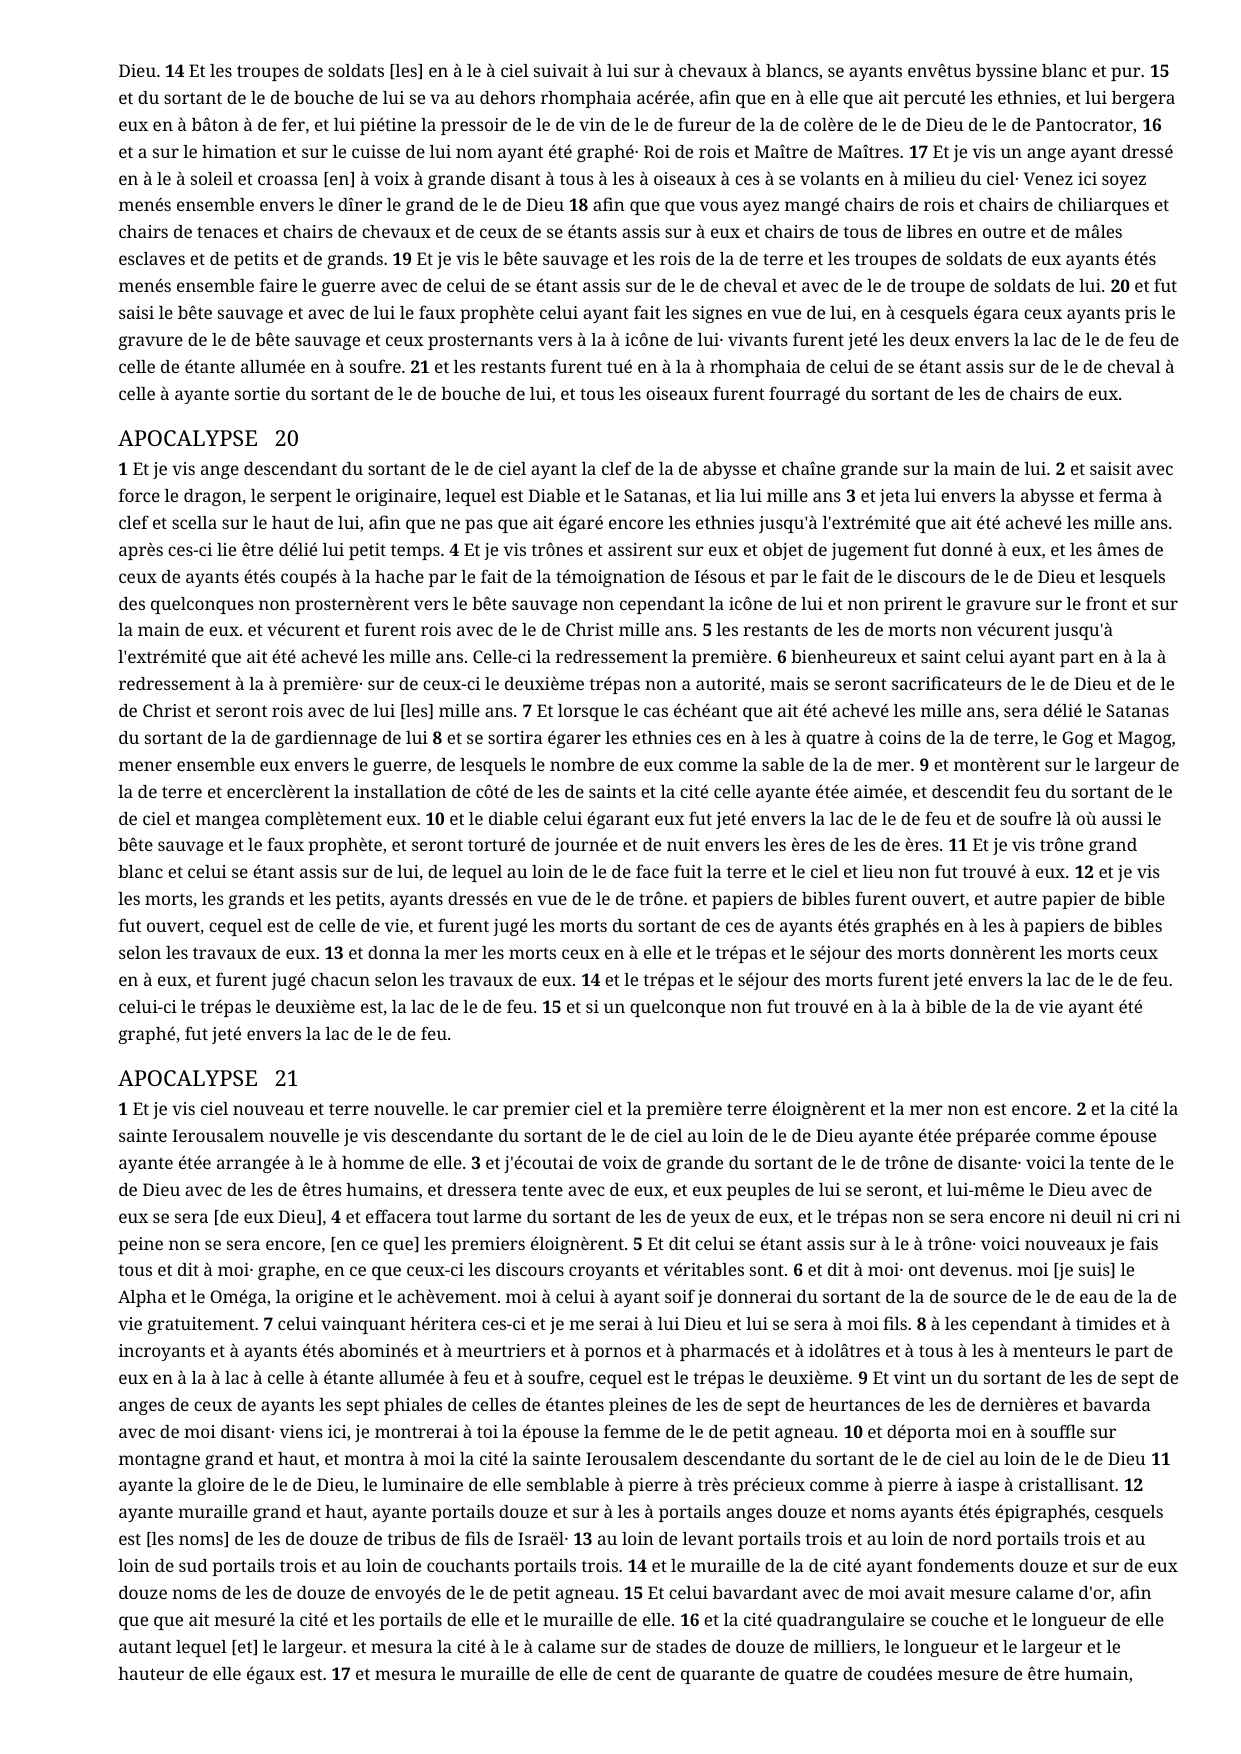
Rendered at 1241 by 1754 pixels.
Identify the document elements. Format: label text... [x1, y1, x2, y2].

text APOCALYPSE 21 [118, 1063, 1181, 1093]
text 1 Et je vis ciel nouveau et terre nouvelle. le car premier ciel et la première terre éloignèrent et la mer non est encore. 2 et la cité la sainte Ierousalem nouvelle je vis descendante du sortant de le de ciel au loin de le de Dieu ayante étée préparée comme épouse ayante étée arrangée à le à homme de elle. 3 et j'écoutai de voix de grande du sortant de le de trône de disante· voici la tente de le de Dieu avec de les de êtres humains, et dressera tente avec de eux, et eux peuples de lui se seront, et lui-même le Dieu avec de eux se sera [de eux Dieu], 4 et effacera tout larme du sortant de les de yeux de eux, et le trépas non se sera encore ni deuil ni cri ni peine non se sera encore, [en ce que] les premiers éloignèrent. 5 Et dit celui se étant assis sur à le à trône· voici nouveaux je fais tous et dit à moi· graphe, en ce que ceux-ci les discours croyants et véritables sont. 6 et dit à moi· ont devenus. moi [je suis] le Alpha et le Oméga, la origine et le achèvement. moi à celui à ayant soif je donnerai du sortant de la de source de le de eau de la de vie gratuitement. 7 celui vainquant héritera ces-ci et je me serai à lui Dieu et lui se sera à moi fils. 8 à les cependant à timides et à incroyants et à ayants étés abominés et à meurtriers et à pornos et à pharmacés et à idolâtres et à tous à les à menteurs le part de eux en à la à lac à celle à étante allumée à feu et à soufre, cequel est le trépas le deuxième. 9 Et vint un du sortant de les de sept de anges de ceux de ayants les sept phiales de celles de étantes pleines de les de sept de heurtances de les de dernières et bavarda avec de moi disant· viens ici, je montrerai à toi la épouse la femme de le de petit agneau. 10 et déporta moi en à souffle sur montagne grand et haut, et montra à moi la cité la sainte Ierousalem descendante du sortant de le de ciel au loin de le de Dieu 11 ayante la gloire de le de Dieu, le luminaire de elle semblable à pierre à très précieux comme à pierre à iaspe à cristallisant. 12 ayante muraille grand et haut, ayante portails douze et sur à les à portails anges douze et noms ayants étés épigraphés, cesquels est [les noms] de les de douze de tribus de fils de Israël· 13 au loin de levant portails trois et au loin de nord portails trois et au loin de sud portails trois et au loin de couchants portails trois. 14 et le muraille de la de cité ayant fondements douze et sur de eux douze noms de les de douze de envoyés de le de petit agneau. 15 Et celui bavardant avec de moi avait mesure calame d'or, afin que que ait mesuré la cité et les portails de elle et le muraille de elle. 16 et la cité quadrangulaire se couche et le longueur de elle autant lequel [et] le largeur. et mesura la cité à le à calame sur de stades de douze de milliers, le longueur et le largeur et le hauteur de elle égaux est. 17 et mesura le muraille de elle de cent de quarante de quatre de coudées mesure de être humain, [118, 1097, 1181, 1685]
text 1 Et je vis ange descendant du sortant de le de ciel ayant la clef de la de abysse et chaîne grande sur la main de lui. 2 et saisit avec force le dragon, le serpent le originaire, lequel est Diable et le Satanas, et lia lui mille ans 3 et jeta lui envers la abysse et ferma à clef et scella sur le haut de lui, afin que ne pas que ait égaré encore les ethnies jusqu'à l'extrémité que ait été achevé les mille ans. après ces-ci lie être délié lui petit temps. 4 Et je vis trônes et assirent sur eux et objet de jugement fut donné à eux, et les âmes de ceux de ayants étés coupés à la hache par le fait de la témoignation de Iésous et par le fait de le discours de le de Dieu et lesquels des quelconques non prosternèrent vers le bête sauvage non cependant la icône de lui et non prirent le gravure sur le front et sur la main de eux. et vécurent et furent rois avec de le de Christ mille ans. 5 les restants de les de morts non vécurent jusqu'à l'extrémité que ait été achevé les mille ans. Celle-ci la redressement la première. 6 bienheureux et saint celui ayant part en à la à redressement à la à première· sur de ceux-ci le deuxième trépas non a autorité, mais se seront sacrificateurs de le de Dieu et de le de Christ et seront rois avec de lui [les] mille ans. 7 Et lorsque le cas échéant que ait été achevé les mille ans, sera délié le Satanas du sortant de la de gardiennage de lui 8 et se sortira égarer les ethnies ces en à les à quatre à coins de la de terre, le Gog et Magog, mener ensemble eux envers le guerre, de lesquels le nombre de eux comme la sable de la de mer. 9 et montèrent sur le largeur de la de terre et encerclèrent la installation de côté de les de saints et la cité celle ayante étée aimée, et descendit feu du sortant de le de ciel et mangea complètement eux. 10 et le diable celui égarant eux fut jeté envers la lac de le de feu et de soufre là où aussi le bête sauvage et le faux prophète, et seront torturé de journée et de nuit envers les ères de les de ères. 11 Et je vis trône grand blanc et celui se étant assis sur de lui, de lequel au loin de le de face fuit la terre et le ciel et lieu non fut trouvé à eux. 12 et je vis les morts, les grands et les petits, ayants dressés en vue de le de trône. et papiers de bibles furent ouvert, et autre papier de bible fut ouvert, cequel est de celle de vie, et furent jugé les morts du sortant de ces de ayants étés graphés en à les à papiers de bibles selon les travaux de eux. 13 et donna la mer les morts ceux en à elle et le trépas et le séjour des morts donnèrent les morts ceux en à eux, et furent jugé chacun selon les travaux de eux. 14 et le trépas et le séjour des morts furent jeté envers la lac de le de feu. celui-ci le trépas le deuxième est, la lac de le de feu. 15 et si un quelconque non fut trouvé en à la à bible de la de vie ayant été graphé, fut jeté envers la lac de le de feu. [118, 457, 1181, 1045]
text Dieu. 14 Et les troupes de soldats [les] en à le à ciel suivait à lui sur à chevaux à blancs, se ayants envêtus byssine blanc et pur. 15 et du sortant de le de bouche de lui se va au dehors rhomphaia acérée, afin que en à elle que ait percuté les ethnies, et lui bergera eux en à bâton à de fer, et lui piétine la pressoir de le de vin de le de fureur de la de colère de le de Dieu de le de Pantocrator, 16 et a sur le himation et sur le cuisse de lui nom ayant été graphé· Roi de rois et Maître de Maîtres. 17 Et je vis un ange ayant dressé en à le à soleil et croassa [en] à voix à grande disant à tous à les à oiseaux à ces à se volants en à milieu du ciel· Venez ici soyez menés ensemble envers le dîner le grand de le de Dieu 18 afin que que vous ayez mangé chairs de rois et chairs de chiliarques et chairs de tenaces et chairs de chevaux et de ceux de se étants assis sur à eux et chairs de tous de libres en outre et de mâles esclaves et de petits et de grands. 19 Et je vis le bête sauvage et les rois de la de terre et les troupes de soldats de eux ayants étés menés ensemble faire le guerre avec de celui de se étant assis sur de le de cheval et avec de le de troupe de soldats de lui. 20 et fut saisi le bête sauvage et avec de lui le faux prophète celui ayant fait les signes en vue de lui, en à cesquels égara ceux ayants pris le gravure de le de bête sauvage et ceux prosternants vers à la à icône de lui· vivants furent jeté les deux envers la lac de le de feu de celle de étante allumée en à soufre. 21 et les restants furent tué en à la à rhomphaia de celui de se étant assis sur de le de cheval à celle à ayante sortie du sortant de le de bouche de lui, et tous les oiseaux furent fourragé du sortant de les de chairs de eux. [118, 59, 1181, 405]
text APOCALYPSE 20 [118, 423, 1181, 453]
